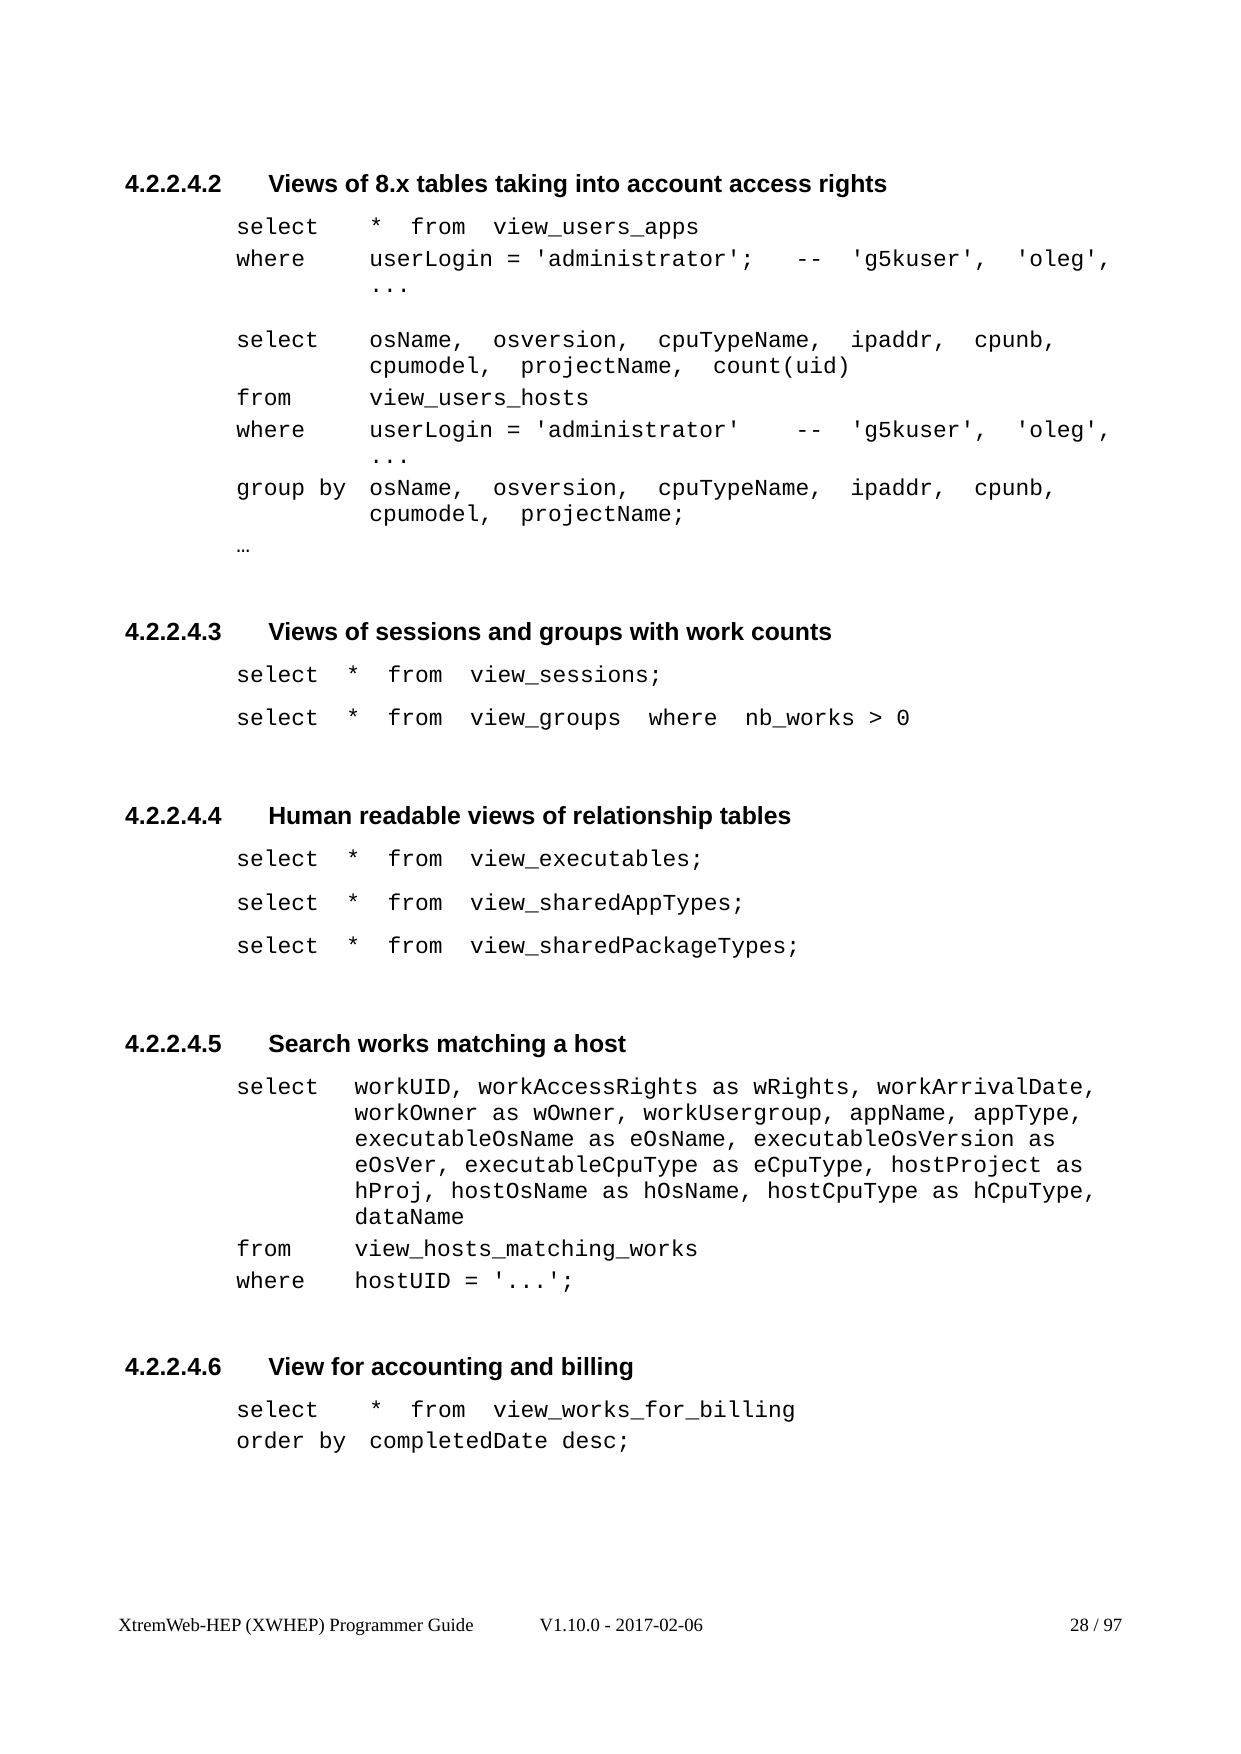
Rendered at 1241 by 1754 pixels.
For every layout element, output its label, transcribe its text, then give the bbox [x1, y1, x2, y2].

text select * from view_sharedPackageTypes; [236, 935, 1122, 961]
text from view_hosts_matching_works [236, 1237, 1122, 1263]
text select * from view_groups where nb_works > 0 [236, 707, 1122, 732]
subtitle View for accounting and billing [118, 1352, 1122, 1380]
text select * from view_sharedAppTypes; [236, 891, 1122, 917]
text select * from view_sessions; [236, 663, 1122, 689]
text select * from view_works_for_billing [236, 1398, 1122, 1424]
text where userLogin = 'administrator' -- 'g5kuser', 'oleg', ... [236, 418, 1122, 470]
text from view_users_hosts [236, 386, 1122, 412]
text where userLogin = 'administrator'; -- 'g5kuser', 'oleg', ... [236, 247, 1122, 299]
text group by osName, osversion, cpuTypeName, ipaddr, cpunb, cpumodel, projectName; [236, 476, 1122, 528]
text select osName, osversion, cpuTypeName, ipaddr, cpunb, cpumodel, projectName, count(uid) [236, 328, 1122, 380]
text where hostUID = '...'; [236, 1269, 1122, 1295]
subtitle Views of 8.x tables taking into account access rights [118, 169, 1122, 198]
text … [236, 534, 1122, 560]
text order by completedDate desc; [236, 1430, 1122, 1456]
subtitle Search works matching a host [118, 1029, 1122, 1058]
text select workUID, workAccessRights as wRights, workArrivalDate, workOwner as wOwner, workUsergroup, appName, appType, executableOsName as eOsName, executableOsVersion as eOsVer, executableCpuType as eCpuType, hostProject as hProj, hostOsName as hOsName, hostCpuType as hCpuType, dataName [236, 1076, 1122, 1231]
subtitle Human readable views of relationship tables [118, 801, 1122, 830]
text select * from view_executables; [236, 847, 1122, 873]
text select * from view_users_apps [236, 215, 1122, 241]
subtitle Views of sessions and groups with work counts [118, 617, 1122, 645]
